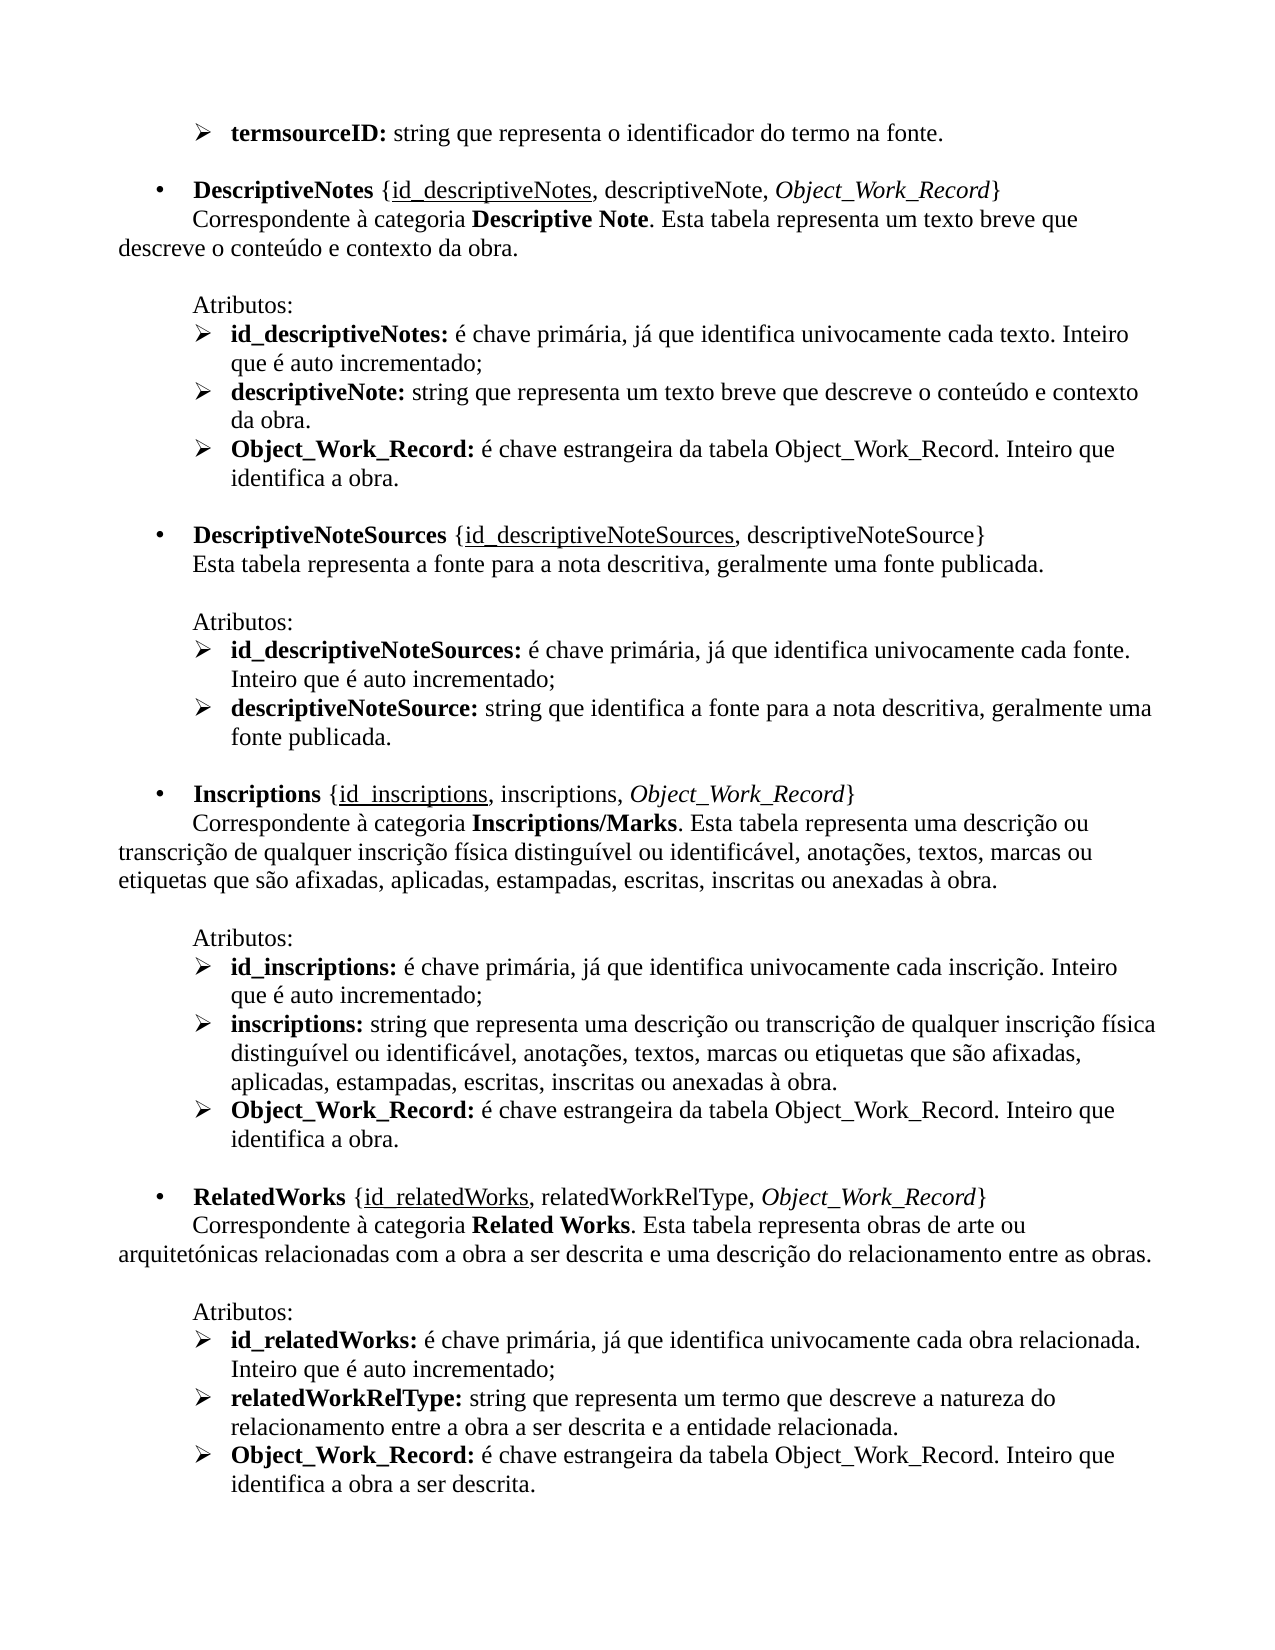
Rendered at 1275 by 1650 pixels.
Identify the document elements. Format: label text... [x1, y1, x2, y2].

list id_inscriptions: é chave primária, já que identifica univocamente cada inscrição. Inteiro que é auto incrementado; [193, 952, 1157, 1009]
list descriptiveNote: string que representa um texto breve que descreve o conteúdo e contexto da obra. [193, 377, 1157, 434]
list Object_Work_Record: é chave estrangeira da tabela Object_Work_Record. Inteiro que identifica a obra. [193, 1096, 1157, 1153]
list termsourceID: string que representa o identificador do termo na fonte. [193, 118, 1157, 147]
list id_descriptiveNotes: é chave primária, já que identifica univocamente cada texto. Inteiro que é auto incrementado; [193, 319, 1157, 377]
list relatedWorkRelType: string que representa um termo que descreve a natureza do relacionamento entre a obra a ser descrita e a entidade relacionada. [193, 1383, 1157, 1441]
list Object_Work_Record: é chave estrangeira da tabela Object_Work_Record. Inteiro que identifica a obra. [193, 434, 1157, 492]
list RelatedWorks {id_relatedWorks, relatedWorkRelType, Object_Work_Record} [156, 1182, 1157, 1211]
list id_relatedWorks: é chave primária, já que identifica univocamente cada obra relacionada. Inteiro que é auto incrementado; [193, 1326, 1157, 1383]
list DescriptiveNoteSources {id_descriptiveNoteSources, descriptiveNoteSource} [156, 521, 1157, 549]
text Atributos: [118, 607, 1157, 636]
text Atributos: [118, 1297, 1157, 1326]
text Correspondente à categoria Descriptive Note. Esta tabela representa um texto breve que descreve o conteúdo e contexto da obra. [118, 204, 1157, 262]
list Object_Work_Record: é chave estrangeira da tabela Object_Work_Record. Inteiro que identifica a obra a ser descrita. [193, 1441, 1157, 1498]
list Inscriptions {id_inscriptions, inscriptions, Object_Work_Record} [156, 779, 1157, 808]
list DescriptiveNotes {id_descriptiveNotes, descriptiveNote, Object_Work_Record} [156, 176, 1157, 204]
list id_descriptiveNoteSources: é chave primária, já que identifica univocamente cada fonte. Inteiro que é auto incrementado; [193, 636, 1157, 693]
text Esta tabela representa a fonte para a nota descritiva, geralmente uma fonte publicada. [118, 549, 1157, 578]
text Correspondente à categoria Related Works. Esta tabela representa obras de arte ou arquitetónicas relacionadas com a obra a ser descrita e uma descrição do relacionamento entre as obras. [118, 1211, 1157, 1268]
text Atributos: [118, 923, 1157, 952]
list descriptiveNoteSource: string que identifica a fonte para a nota descritiva, geralmente uma fonte publicada. [193, 693, 1157, 751]
text Correspondente à categoria Inscriptions/Marks. Esta tabela representa uma descrição ou transcrição de qualquer inscrição física distinguível ou identificável, anotações, textos, marcas ou etiquetas que são afixadas, aplicadas, estampadas, escritas, inscritas ou anexadas à obra. [118, 808, 1157, 894]
list inscriptions: string que representa uma descrição ou transcrição de qualquer inscrição física distinguível ou identificável, anotações, textos, marcas ou etiquetas que são afixadas, aplicadas, estampadas, escritas, inscritas ou anexadas à obra. [193, 1009, 1157, 1096]
text Atributos: [118, 291, 1157, 319]
